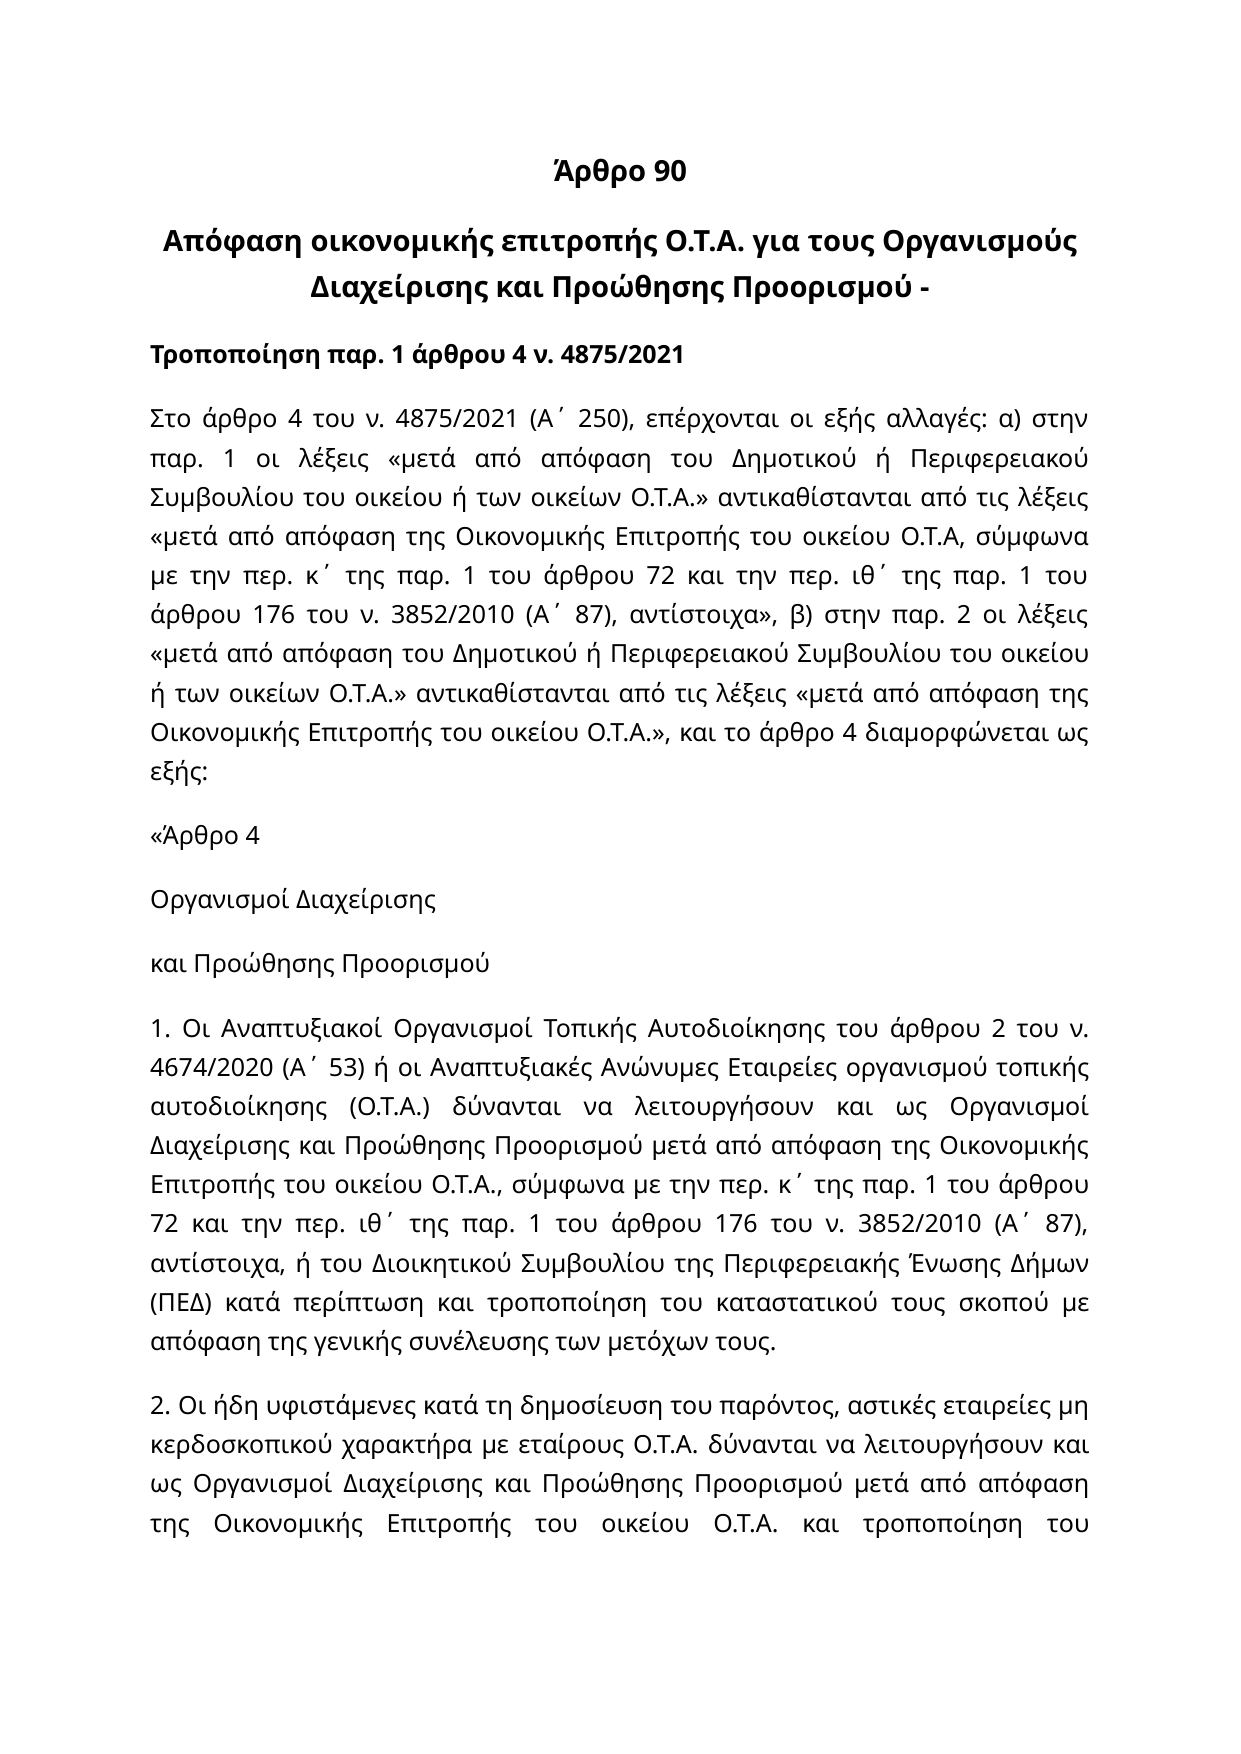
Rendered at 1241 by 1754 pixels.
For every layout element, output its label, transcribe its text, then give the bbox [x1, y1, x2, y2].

text «Άρθρο 4 [150, 818, 1090, 852]
subtitle Απόφαση οικονομικής επιτροπής Ο.Τ.Α. για τους Οργανισμούς Διαχείρισης και Προώθησης Προορισμού - [150, 221, 1090, 306]
text και Προώθησης Προορισμού [150, 946, 1090, 980]
text Τροποποίηση παρ. 1 άρθρου 4 ν. 4875/2021 [150, 337, 1090, 371]
text Στο άρθρο 4 του ν. 4875/2021 (Α΄ 250), επέρχονται οι εξής αλλαγές: α) στην παρ. 1 οι λέξεις «μετά από απόφαση του Δημοτικού ή Περιφερειακού Συμβουλίου του οικείου ή των οικείων Ο.Τ.Α.» αντικαθίστανται από τις λέξεις «μετά από απόφαση της Οικονομικής Επιτροπής του οικείου Ο.Τ.Α, σύμφωνα με την περ. κ΄ της παρ. 1 του άρθρου 72 και την περ. ιθ΄ της παρ. 1 του άρθρου 176 του ν. 3852/2010 (Α΄ 87), αντίστοιχα», β) στην παρ. 2 οι λέξεις «μετά από απόφαση του Δημοτικού ή Περιφερειακού Συμβουλίου του οικείου ή των οικείων Ο.Τ.Α.» αντικαθίστανται από τις λέξεις «μετά από απόφαση της Οικονομικής Επιτροπής του οικείου Ο.Τ.Α.», και το άρθρο 4 διαμορφώνεται ως εξής: [150, 401, 1090, 788]
text 1. Οι Αναπτυξιακοί Οργανισμοί Τοπικής Αυτοδιοίκησης του άρθρου 2 του ν. 4674/2020 (Α΄ 53) ή οι Αναπτυξιακές Ανώνυμες Εταιρείες οργανισμού τοπικής αυτοδιοίκησης (Ο.Τ.Α.) δύνανται να λειτουργήσουν και ως Οργανισμοί Διαχείρισης και Προώθησης Προορισμού μετά από απόφαση της Οικονομικής Επιτροπής του οικείου Ο.Τ.Α., σύμφωνα με την περ. κ΄ της παρ. 1 του άρθρου 72 και την περ. ιθ΄ της παρ. 1 του άρθρου 176 του ν. 3852/2010 (Α΄ 87), αντίστοιχα, ή του Διοικητικού Συμβουλίου της Περιφερειακής Ένωσης Δήμων (ΠΕΔ) κατά περίπτωση και τροποποίηση του καταστατικού τους σκοπού με απόφαση της γενικής συνέλευσης των μετόχων τους. [150, 1010, 1090, 1358]
text 2. Οι ήδη υφιστάμενες κατά τη δημοσίευση του παρόντος, αστικές εταιρείες μη κερδοσκοπικού χαρακτήρα με εταίρους Ο.Τ.Α. δύνανται να λειτουργήσουν και ως Οργανισμοί Διαχείρισης και Προώθησης Προορισμού μετά από απόφαση της Οικονομικής Επιτροπής του οικείου Ο.Τ.Α. και τροποποίηση του [150, 1388, 1090, 1539]
subtitle Άρθρο 90 [150, 150, 1090, 190]
text Οργανισμοί Διαχείρισης [150, 882, 1090, 916]
